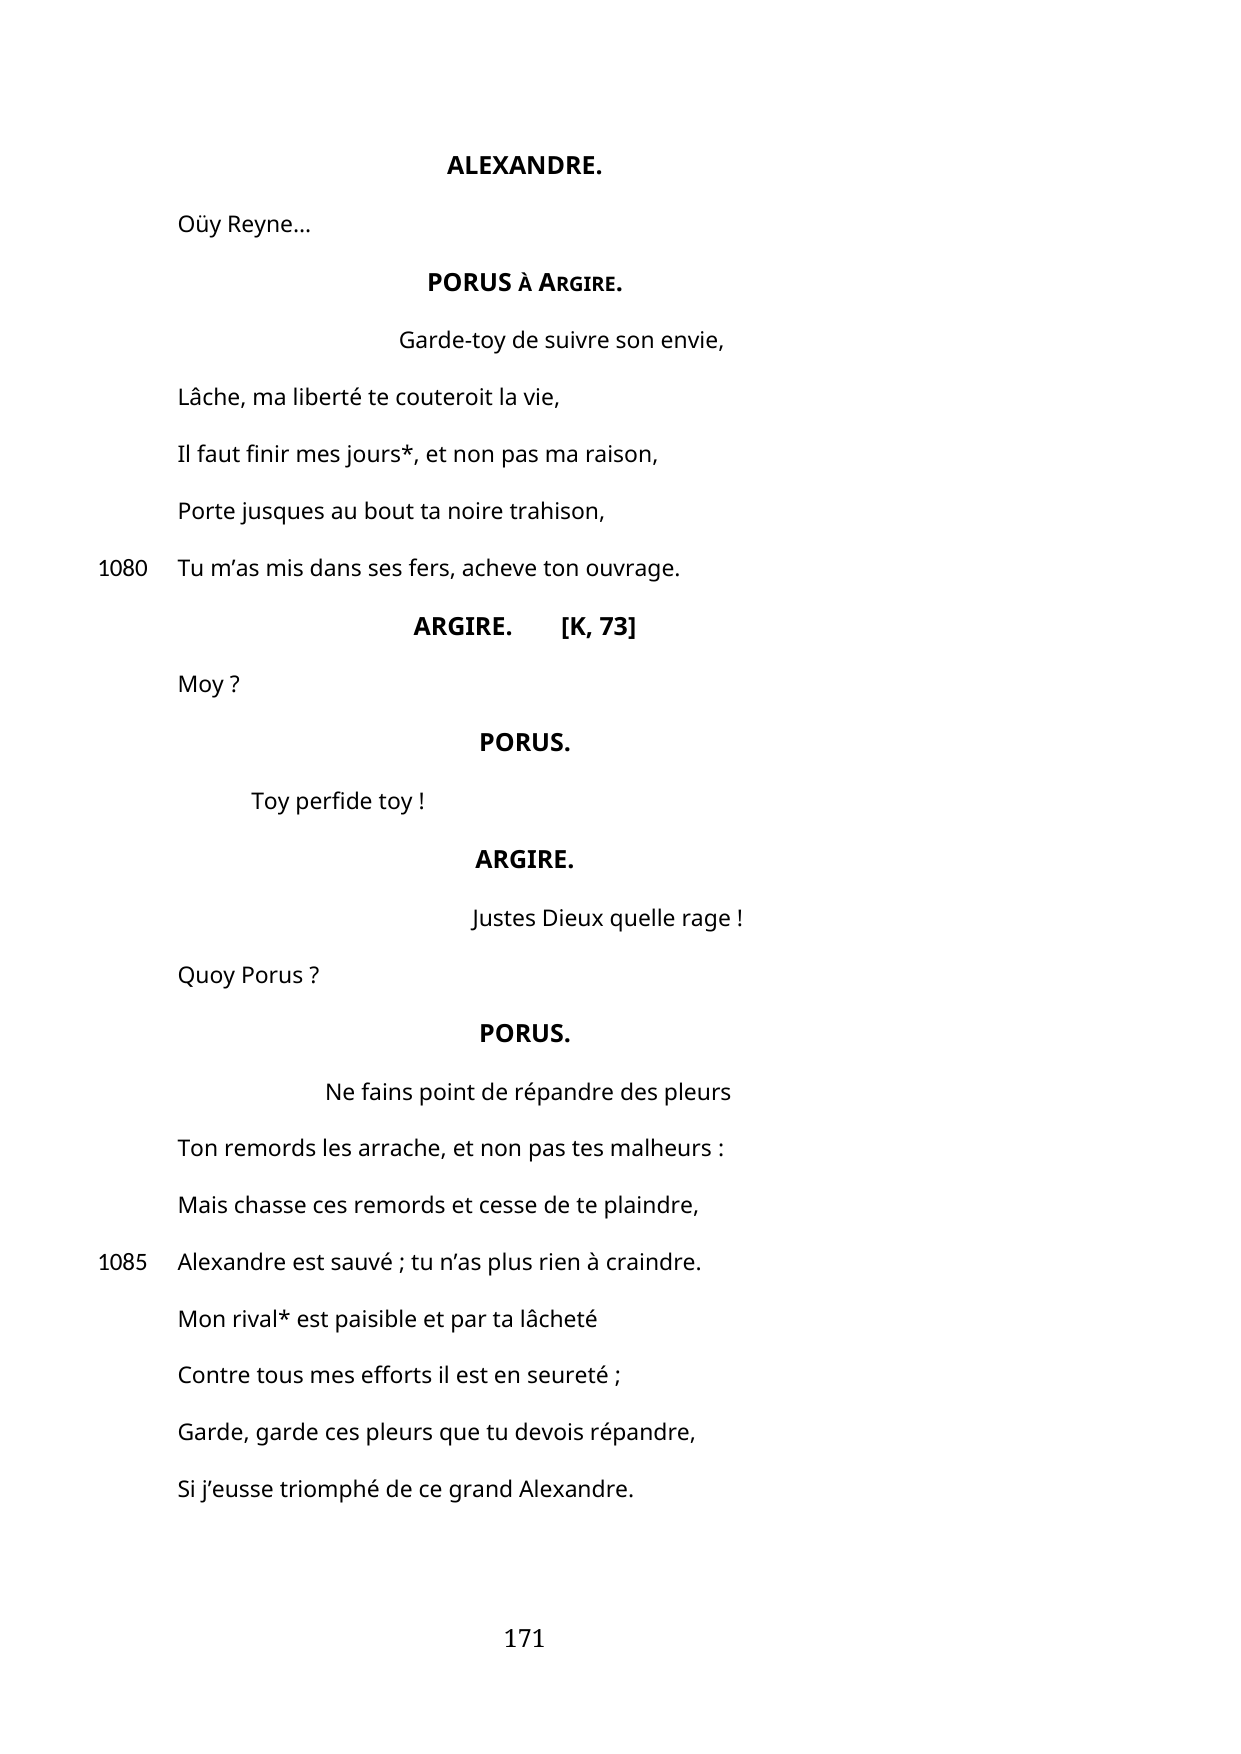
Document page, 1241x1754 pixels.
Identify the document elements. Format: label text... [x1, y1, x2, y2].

text Si j’eusse triomphé de ce grand Alexandre. [177, 1473, 872, 1504]
text Garde, garde ces pleurs que tu devois répandre, [177, 1416, 872, 1447]
text ARGIRE. [177, 842, 872, 876]
text Garde-toy de suivre son envie, [177, 324, 872, 356]
text Ne fains point de répandre des pleurs [177, 1075, 872, 1107]
text Quoy Porus ? [177, 959, 872, 990]
text PORUS. [177, 725, 872, 759]
text Justes Dieux quelle rage ! [177, 902, 872, 933]
text ALEXANDRE. [177, 148, 872, 182]
text Mon rival* est paisible et par ta lâcheté [177, 1302, 872, 1334]
text PORUS. [177, 1015, 872, 1049]
text Alexandre est sauvé ; tu n’as plus rien à craindre. [177, 1246, 872, 1277]
text Mais chasse ces remords et cesse de te plaindre, [177, 1189, 872, 1220]
text Lâche, ma liberté te couteroit la vie, [177, 381, 872, 412]
text ARGIRE. [K, 73] [177, 608, 872, 642]
text Ton remords les arrache, et non pas tes malheurs : [177, 1132, 872, 1163]
text PORUS à Argire. [177, 264, 872, 298]
text Toy perfide toy ! [177, 785, 872, 816]
text Moy ? [177, 668, 872, 699]
text Porte jusques au bout ta noire trahison, [177, 495, 872, 526]
text Oüy Reyne… [177, 208, 872, 239]
text Contre tous mes efforts il est en seureté ; [177, 1359, 872, 1391]
text Tu m’as mis dans ses fers, acheve ton ouvrage. [177, 552, 872, 583]
text Il faut finir mes jours*, et non pas ma raison, [177, 438, 872, 469]
